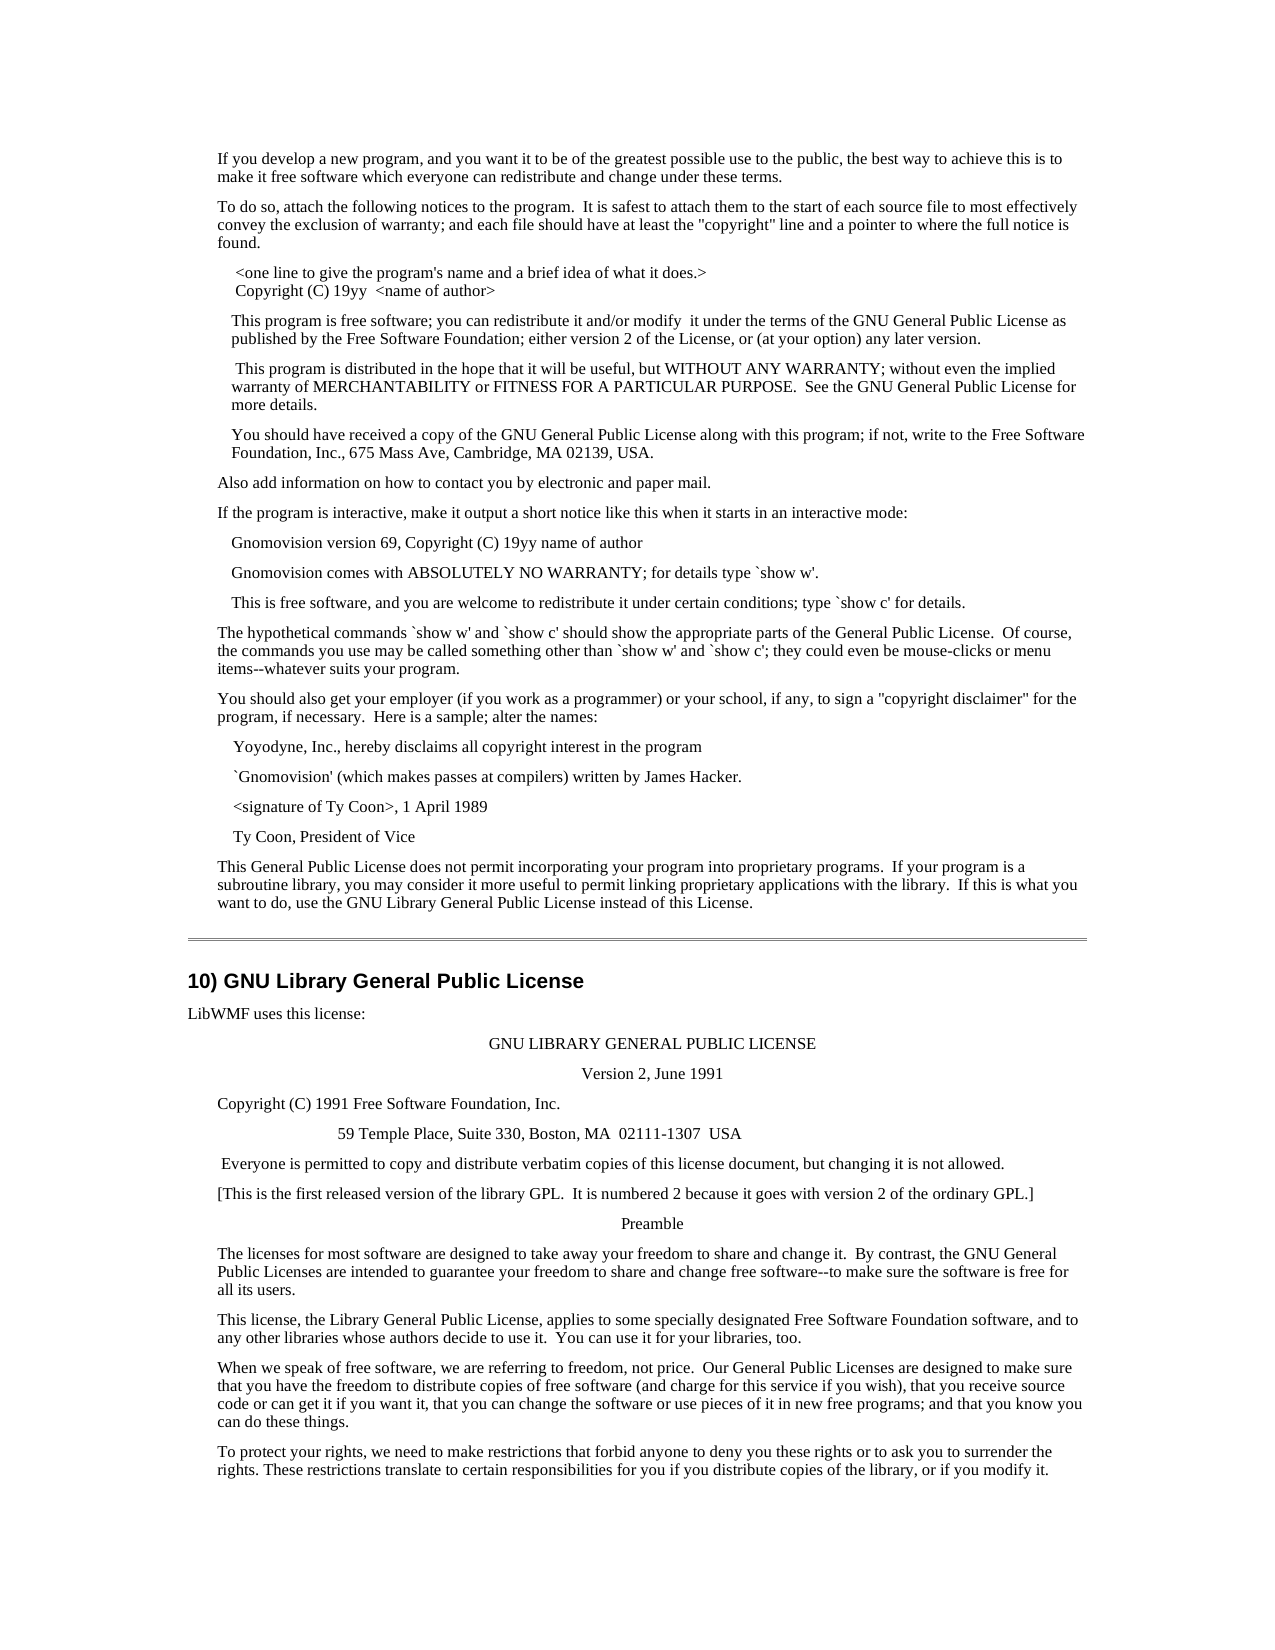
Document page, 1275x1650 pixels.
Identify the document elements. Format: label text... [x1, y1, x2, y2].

text You should have received a copy of the GNU General Public License along with this program; if not, write to the Free Software Foundation, Inc., 675 Mass Ave, Cambridge, MA 02139, USA. [231, 426, 1087, 462]
text Everyone is permitted to copy and distribute verbatim copies of this license document, but changing it is not allowed. [217, 1155, 1087, 1173]
text This is free software, and you are welcome to redistribute it under certain conditions; type `show c' for details. [231, 594, 1087, 612]
text <signature of Ty Coon>, 1 April 1989 [233, 798, 1087, 816]
text This General Public License does not permit incorporating your program into proprietary programs. If your program is a subroutine library, you may consider it more useful to permit linking proprietary applications with the library. If this is what you want to do, use the GNU Library General Public License instead of this License. [217, 858, 1087, 912]
text LibWMF uses this license: [187, 1005, 1087, 1023]
text Yoyodyne, Inc., hereby disclaims all copyright interest in the program [233, 738, 1087, 756]
text This program is distributed in the hope that it will be useful, but WITHOUT ANY WARRANTY; without even the implied warranty of MERCHANTABILITY or FITNESS FOR A PARTICULAR PURPOSE. See the GNU General Public License for more details. [231, 360, 1087, 414]
text The hypothetical commands `show w' and `show c' should show the appropriate parts of the General Public License. Of course, the commands you use may be called something other than `show w' and `show c'; they could even be mouse-clicks or menu items--whatever suits your program. [217, 624, 1087, 678]
text Copyright (C) 1991 Free Software Foundation, Inc. [217, 1095, 1087, 1113]
text GNU LIBRARY GENERAL PUBLIC LICENSE [217, 1035, 1087, 1053]
text Version 2, June 1991 [217, 1065, 1087, 1083]
text 59 Temple Place, Suite 330, Boston, MA 02111-1307 USA [337, 1125, 1087, 1143]
text Preamble [217, 1215, 1087, 1233]
subtitle 10) GNU Library General Public License [187, 969, 1087, 993]
text To do so, attach the following notices to the program. It is safest to attach them to the start of each source file to most effectively convey the exclusion of warranty; and each file should have at least the "copyright" line and a pointer to where the full notice is found. [217, 198, 1087, 252]
text You should also get your employer (if you work as a programmer) or your school, if any, to sign a "copyright disclaimer" for the program, if necessary. Here is a sample; alter the names: [217, 690, 1087, 726]
text Gnomovision comes with ABSOLUTELY NO WARRANTY; for details type `show w'. [231, 564, 1087, 582]
text The licenses for most software are designed to take away your freedom to share and change it. By contrast, the GNU General Public Licenses are intended to guarantee your freedom to share and change free software--to make sure the software is free for all its users. [217, 1245, 1087, 1299]
text Ty Coon, President of Vice [233, 828, 1087, 846]
text <one line to give the program's name and a brief idea of what it does.> Copyright (C) 19yy <name of author> [231, 264, 1087, 300]
text To protect your rights, we need to make restrictions that forbid anyone to deny you these rights or to ask you to surrender the rights. These restrictions translate to certain responsibilities for you if you distribute copies of the library, or if you modify it. [217, 1443, 1087, 1479]
text Also add information on how to contact you by electronic and paper mail. [217, 474, 1087, 492]
text If the program is interactive, make it output a short notice like this when it starts in an interactive mode: [217, 504, 1087, 522]
text [This is the first released version of the library GPL. It is numbered 2 because it goes with version 2 of the ordinary GPL.] [217, 1185, 1087, 1203]
text When we speak of free software, we are referring to freedom, not price. Our General Public Licenses are designed to make sure that you have the freedom to distribute copies of free software (and charge for this service if you wish), that you receive source code or can get it if you want it, that you can change the software or use pieces of it in new free programs; and that you know you can do these things. [217, 1359, 1087, 1431]
text This program is free software; you can redistribute it and/or modify it under the terms of the GNU General Public License as published by the Free Software Foundation; either version 2 of the License, or (at your option) any later version. [231, 312, 1087, 348]
text `Gnomovision' (which makes passes at compilers) written by James Hacker. [233, 768, 1087, 786]
text This license, the Library General Public License, applies to some specially designated Free Software Foundation software, and to any other libraries whose authors decide to use it. You can use it for your libraries, too. [217, 1311, 1087, 1347]
text Gnomovision version 69, Copyright (C) 19yy name of author [231, 534, 1087, 552]
text If you develop a new program, and you want it to be of the greatest possible use to the public, the best way to achieve this is to make it free software which everyone can redistribute and change under these terms. [217, 150, 1087, 186]
